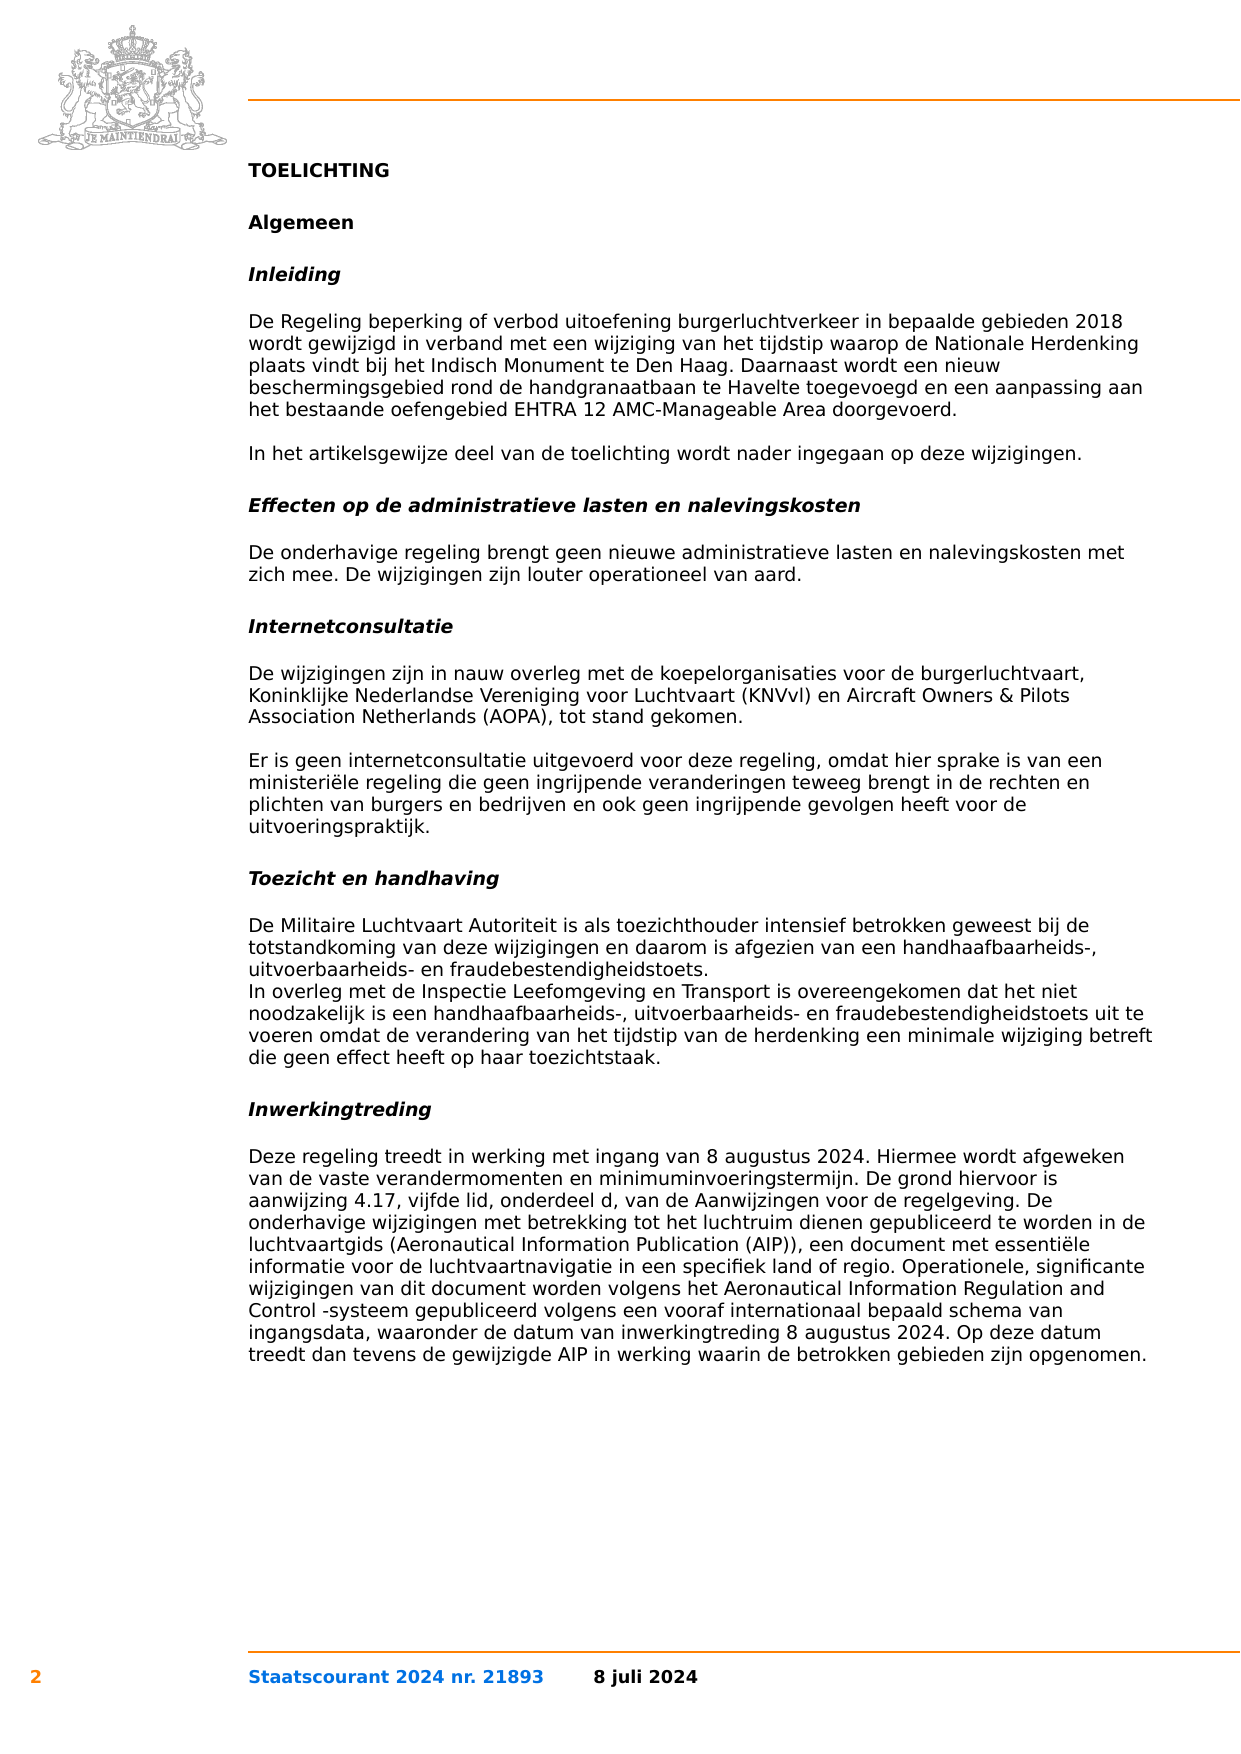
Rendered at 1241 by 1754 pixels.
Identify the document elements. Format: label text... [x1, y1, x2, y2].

subtitle Algemeen [248, 212, 1163, 234]
subtitle Toezicht en handhaving [248, 868, 1163, 890]
text De Regeling beperking of verbod uitoefening burgerluchtverkeer in bepaalde gebieden 2018 wordt gewijzigd in verband met een wijziging van het tijdstip waarop de Nationale Herdenking plaats vindt bij het Indisch Monument te Den Haag. Daarnaast wordt een nieuw beschermingsgebied rond de handgranaatbaan te Havelte toegevoegd en een aanpassing aan het bestaande oefengebied EHTRA 12 AMC-Manageable Area doorgevoerd. [248, 311, 1163, 421]
text In het artikelsgewijze deel van de toelichting wordt nader ingegaan op deze wijzigingen. [248, 443, 1163, 464]
text De onderhavige regeling brengt geen nieuwe administratieve lasten en nalevingskosten met zich mee. De wijzigingen zijn louter operationeel van aard. [248, 542, 1163, 586]
text Er is geen internetconsultatie uitgevoerd voor deze regeling, omdat hier sprake is van een ministeriële regeling die geen ingrijpende veranderingen teweeg brengt in de rechten en plichten van burgers en bedrijven en ook geen ingrijpende gevolgen heeft voor de uitvoeringspraktijk. [248, 750, 1163, 838]
text In overleg met de Inspectie Leefomgeving en Transport is overeengekomen dat het niet noodzakelijk is een handhaafbaarheids-, uitvoerbaarheids- en fraudebestendigheidstoets uit te voeren omdat de verandering van het tijdstip van de herdenking een minimale wijziging betreft die geen effect heeft op haar toezichtstaak. [248, 981, 1163, 1069]
subtitle TOELICHTING [248, 160, 1163, 182]
text De wijzigingen zijn in nauw overleg met de koepelorganisaties voor de burgerluchtvaart, Koninklijke Nederlandse Vereniging voor Luchtvaart (KNVvl) en Aircraft Owners & Pilots Association Netherlands (AOPA), tot stand gekomen. [248, 662, 1163, 728]
text Deze regeling treedt in werking met ingang van 8 augustus 2024. Hiermee wordt afgeweken van de vaste verandermomenten en minimuminvoeringstermijn. De grond hiervoor is aanwijzing 4.17, vijfde lid, onderdeel d, van de Aanwijzingen voor de regelgeving. De onderhavige wijzigingen met betrekking tot het luchtruim dienen gepubliceerd te worden in de luchtvaartgids (Aeronautical Information Publication (AIP)), een document met essentiële informatie voor de luchtvaartnavigatie in een specifiek land of regio. Operationele, significante wijzigingen van dit document worden volgens het Aeronautical Information Regulation and Control -systeem gepubliceerd volgens een vooraf internationaal bepaald schema van ingangsdata, waaronder de datum van inwerkingtreding 8 augustus 2024. Op deze datum treedt dan tevens de gewijzigde AIP in werking waarin de betrokken gebieden zijn opgenomen. [248, 1146, 1163, 1366]
subtitle Inwerkingtreding [248, 1099, 1163, 1121]
subtitle Inleiding [248, 264, 1163, 286]
picture [38, 25, 227, 150]
text De Militaire Luchtvaart Autoriteit is als toezichthouder intensief betrokken geweest bij de totstandkoming van deze wijzigingen en daarom is afgezien van een handhaafbaarheids-, uitvoerbaarheids- en fraudebestendigheidstoets. [248, 915, 1163, 981]
subtitle Internetconsultatie [248, 616, 1163, 637]
subtitle Effecten op de administratieve lasten en nalevingskosten [248, 494, 1163, 517]
